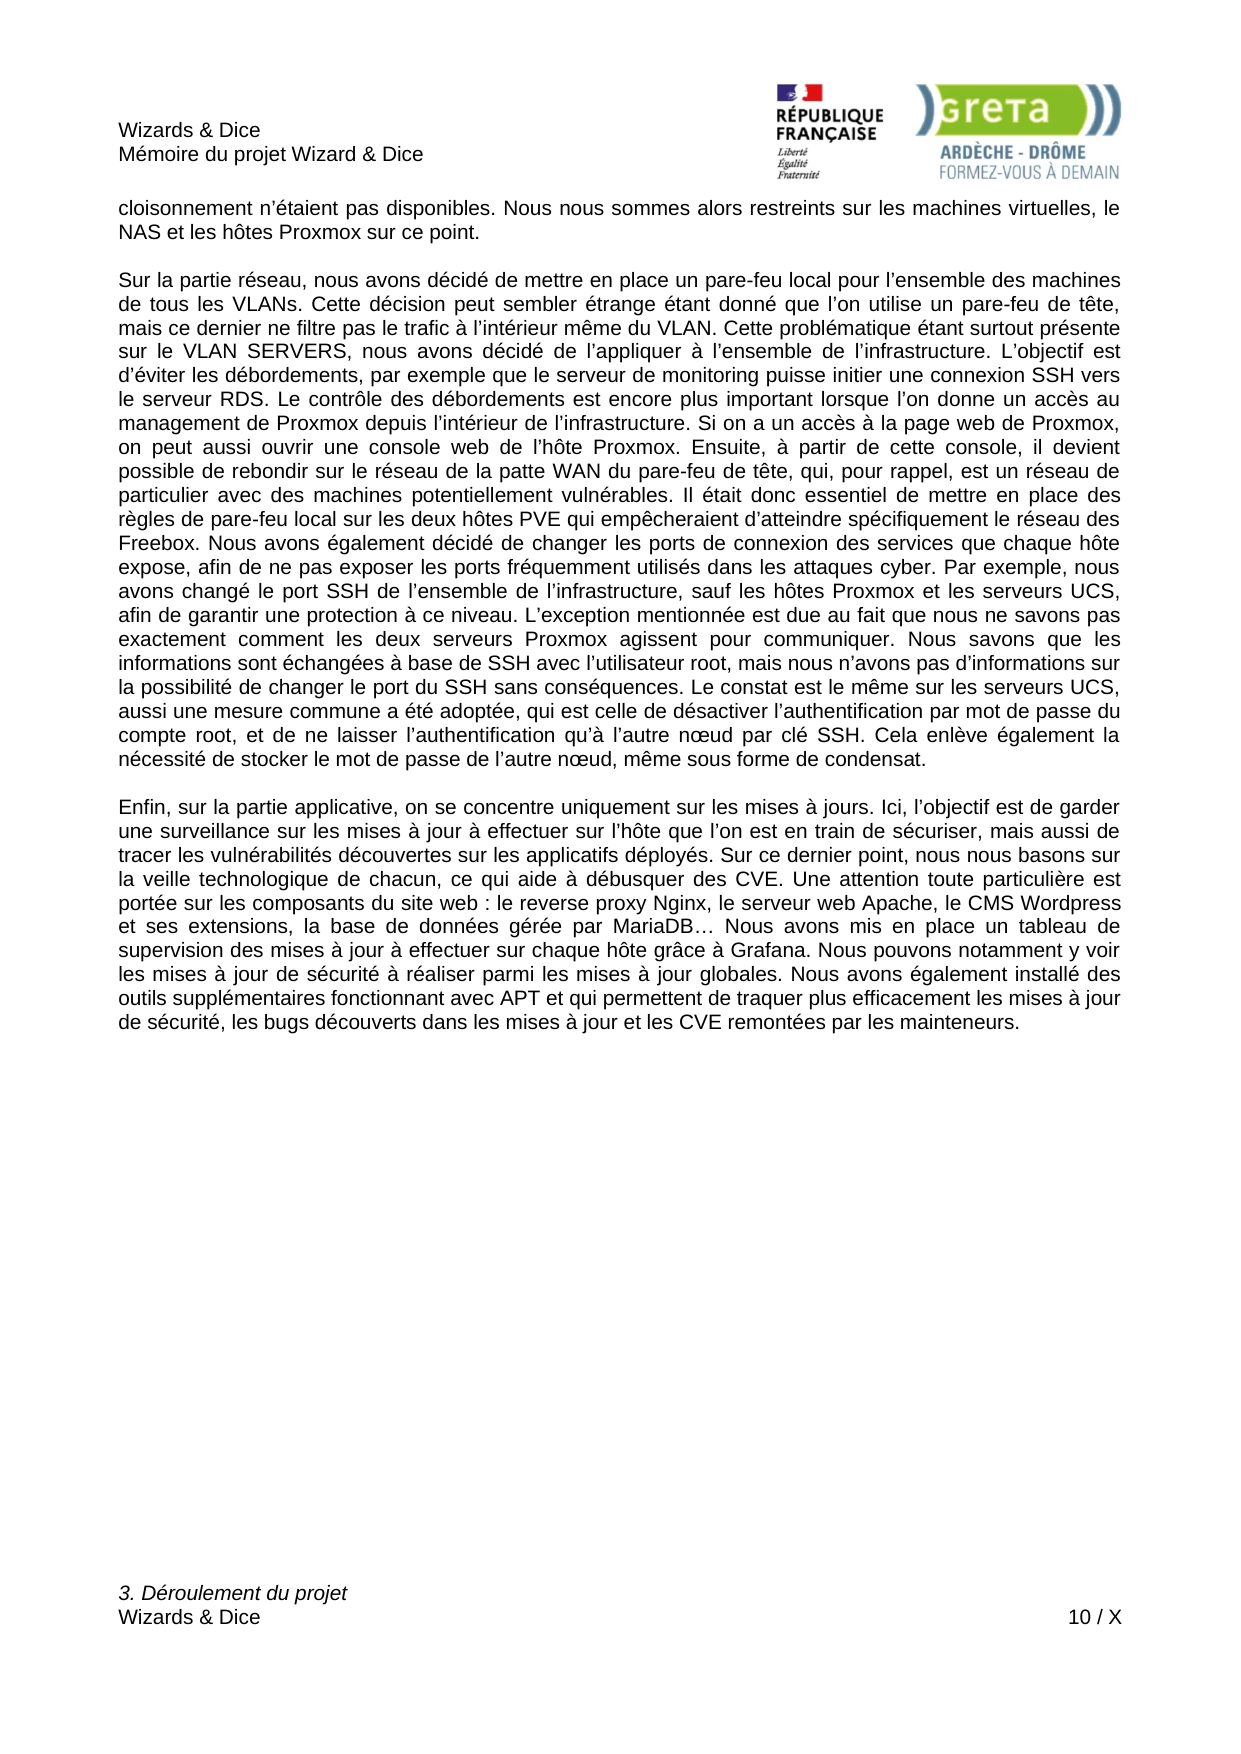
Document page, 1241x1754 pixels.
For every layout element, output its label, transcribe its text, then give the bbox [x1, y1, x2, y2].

text Enfin, sur la partie applicative, on se concentre uniquement sur les mises à jours. Ici, l’objectif est de garder une surveillance sur les mises à jour à effectuer sur l’hôte que l’on est en train de sécuriser, mais aussi de tracer les vulnérabilités découvertes sur les applicatifs déployés. Sur ce dernier point, nous nous basons sur la veille technologique de chacun, ce qui aide à débusquer des CVE. Une attention toute particulière est portée sur les composants du site web : le reverse proxy Nginx, le serveur web Apache, le CMS Wordpress et ses extensions, la base de données gérée par MariaDB… Nous avons mis en place un tableau de supervision des mises à jour à effectuer sur chaque hôte grâce à Grafana. Nous pouvons notamment y voir les mises à jour de sécurité à réaliser parmi les mises à jour globales. Nous avons également installé des outils supplémentaires fonctionnant avec APT et qui permettent de traquer plus efficacement les mises à jour de sécurité, les bugs découverts dans les mises à jour et les CVE remontées par les mainteneurs. [118, 794, 1122, 1034]
text Sur la partie réseau, nous avons décidé de mettre en place un pare-feu local pour l’ensemble des machines de tous les VLANs. Cette décision peut sembler étrange étant donné que l’on utilise un pare-feu de tête, mais ce dernier ne filtre pas le trafic à l’intérieur même du VLAN. Cette problématique étant surtout présente sur le VLAN SERVERS, nous avons décidé de l’appliquer à l’ensemble de l’infrastructure. L’objectif est d’éviter les débordements, par exemple que le serveur de monitoring puisse initier une connexion SSH vers le serveur RDS. Le contrôle des débordements est encore plus important lorsque l’on donne un accès au management de Proxmox depuis l’intérieur de l’infrastructure. Si on a un accès à la page web de Proxmox, on peut aussi ouvrir une console web de l’hôte Proxmox. Ensuite, à partir de cette console, il devient possible de rebondir sur le réseau de la patte WAN du pare-feu de tête, qui, pour rappel, est un réseau de particulier avec des machines potentiellement vulnérables. Il était donc essentiel de mettre en place des règles de pare-feu local sur les deux hôtes PVE qui empêcheraient d’atteindre spécifiquement le réseau des Freebox. Nous avons également décidé de changer les ports de connexion des services que chaque hôte expose, afin de ne pas exposer les ports fréquemment utilisés dans les attaques cyber. Par exemple, nous avons changé le port SSH de l’ensemble de l’infrastructure, sauf les hôtes Proxmox et les serveurs UCS, afin de garantir une protection à ce niveau. L’exception mentionnée est due au fait que nous ne savons pas exactement comment les deux serveurs Proxmox agissent pour communiquer. Nous savons que les informations sont échangées à base de SSH avec l’utilisateur root, mais nous n’avons pas d’informations sur la possibilité de changer le port du SSH sans conséquences. Le constat est le même sur les serveurs UCS, aussi une mesure commune a été adoptée, qui est celle de désactiver l’authentification par mot de passe du compte root, et de ne laisser l’authentification qu’à l’autre nœud par clé SSH. Cela enlève également la nécessité de stocker le mot de passe de l’autre nœud, même sous forme de condensat. [118, 267, 1122, 771]
picture [776, 82, 1124, 182]
text cloisonnement n’étaient pas disponibles. Nous nous sommes alors restreints sur les machines virtuelles, le NAS et les hôtes Proxmox sur ce point. [118, 196, 1122, 243]
